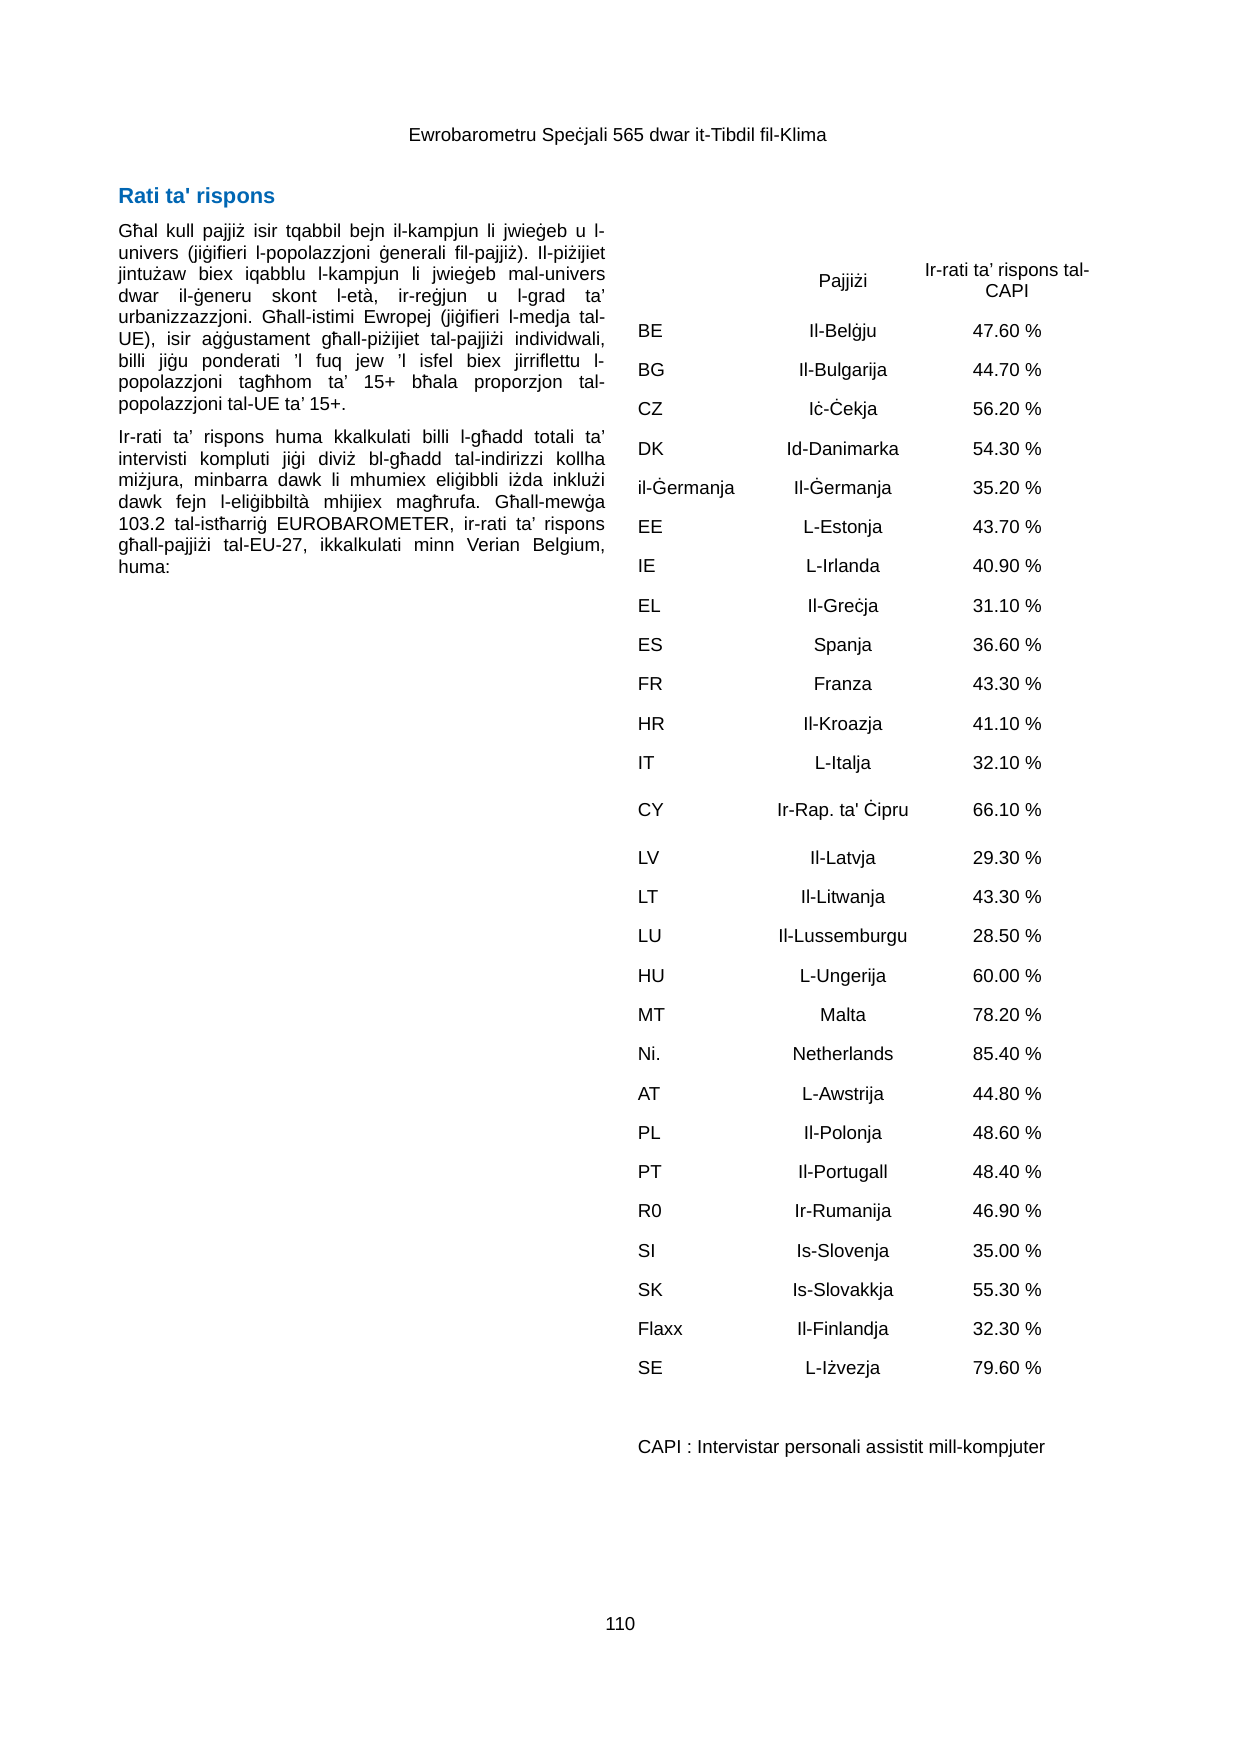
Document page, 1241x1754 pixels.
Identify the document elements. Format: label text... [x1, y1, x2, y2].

table_cell 40,90 % [912, 546, 1102, 586]
table_header [635, 250, 773, 311]
table_cell Il-Belġju [774, 311, 912, 350]
table_cell Il-Portugall [774, 1152, 912, 1191]
table_cell EE [635, 507, 773, 546]
table_cell il-Ġermanja [635, 468, 773, 507]
table_cell 35,20 % [912, 468, 1102, 507]
table_cell 47,60 % [912, 311, 1102, 350]
table_cell CZ [635, 389, 773, 428]
table_cell Malta [774, 995, 912, 1034]
table_cell IT [635, 743, 773, 782]
table_cell 32,10 % [912, 743, 1102, 782]
table_cell PL [635, 1113, 773, 1152]
table_cell 48,40 % [912, 1152, 1102, 1191]
table_cell MT [635, 995, 773, 1034]
table_cell EL [635, 586, 773, 625]
table_cell LT [635, 877, 773, 916]
table_cell Il-Ġermanja [774, 468, 912, 507]
table_cell 85,40 % [912, 1034, 1102, 1073]
table_cell PT [635, 1152, 773, 1191]
table_cell 44,70 % [912, 350, 1102, 389]
table_cell CAPI : Intervistar personali assistit mill-kompjuter [635, 1427, 1102, 1466]
table_cell 28,50 % [912, 916, 1102, 956]
table_cell 32,30 % [912, 1309, 1102, 1348]
table_cell AT [635, 1074, 773, 1113]
table_cell BE [635, 311, 773, 350]
table_cell L-Italja [774, 743, 912, 782]
table_cell 43,30 % [912, 664, 1102, 703]
table_cell Il-Lussemburgu [774, 916, 912, 956]
table_cell Il-Latvja [774, 838, 912, 877]
table_cell DK [635, 429, 773, 468]
table_cell Netherlands [774, 1034, 912, 1073]
table_cell SE [635, 1348, 773, 1388]
table_cell 56,20 % [912, 389, 1102, 428]
table_cell [635, 1388, 773, 1427]
table_cell L-Awstrija [774, 1074, 912, 1113]
table_header Pajjiżi [774, 250, 912, 311]
table_cell 60,00 % [912, 956, 1102, 995]
table_cell IE [635, 546, 773, 586]
table_cell 54,30 % [912, 429, 1102, 468]
table_cell SK [635, 1270, 773, 1309]
table_cell 48,60 % [912, 1113, 1102, 1152]
table_cell 79,60 % [912, 1348, 1102, 1388]
table_cell 78,20 % [912, 995, 1102, 1034]
table_cell [912, 1388, 1102, 1427]
table_cell L-Estonja [774, 507, 912, 546]
table_cell LU [635, 916, 773, 956]
table_cell 55,30 % [912, 1270, 1102, 1309]
table_cell Is-Slovakkja [774, 1270, 912, 1309]
table_cell Spanja [774, 625, 912, 664]
text Ir-rati ta’ rispons huma kkalkulati billi l-għadd totali ta’ intervisti kompluti jiġi diviż bl-għadd tal-indirizzi kollha miżjura, minbarra dawk li mhumiex eliġibbli iżda inklużi dawk fejn l-eliġibbiltà mhijiex magħrufa. Għall-mewġa 103.2 tal-istħarriġ EUROBAROMETER, ir-rati ta’ rispons għall-pajjiżi tal-EU-27, ikkalkulati minn Verian Belgium, huma: [118, 426, 605, 577]
table_cell 44,80 % [912, 1074, 1102, 1113]
table_cell FR [635, 664, 773, 703]
table_cell 31,10 % [912, 586, 1102, 625]
table_cell L-Iżvezja [774, 1348, 912, 1388]
table_cell Ni. [635, 1034, 773, 1073]
table_cell 43,30 % [912, 877, 1102, 916]
table_cell L-Ungerija [774, 956, 912, 995]
table_cell 43,70 % [912, 507, 1102, 546]
table_cell Ir-Rap. ta' Ċipru [774, 782, 912, 838]
table_cell Iċ-Ċekja [774, 389, 912, 428]
table_cell Il-Litwanja [774, 877, 912, 916]
table_cell Is-Slovenja [774, 1231, 912, 1270]
table_cell Il-Polonja [774, 1113, 912, 1152]
table_cell Il-Finlandja [774, 1309, 912, 1348]
table_cell Flaxx [635, 1309, 773, 1348]
table_cell 46,90 % [912, 1191, 1102, 1231]
table_cell CY [635, 782, 773, 838]
table_cell HR [635, 704, 773, 743]
table_cell ES [635, 625, 773, 664]
table_cell L-Irlanda [774, 546, 912, 586]
table_cell Ir-Rumanija [774, 1191, 912, 1231]
table_cell Id-Danimarka [774, 429, 912, 468]
table_cell R0 [635, 1191, 773, 1231]
table_header Ir-rati ta’ rispons tal-CAPI [912, 250, 1102, 311]
table_cell LV [635, 838, 773, 877]
text Rati ta' rispons [118, 183, 605, 208]
table_cell 66,10 % [912, 782, 1102, 838]
table_cell Franza [774, 664, 912, 703]
table_cell 35,00 % [912, 1231, 1102, 1270]
table_cell 41,10 % [912, 704, 1102, 743]
table_cell 36,60 % [912, 625, 1102, 664]
table_cell SI [635, 1231, 773, 1270]
table_cell HU [635, 956, 773, 995]
table_cell 29,30 % [912, 838, 1102, 877]
table_cell Il-Bulgarija [774, 350, 912, 389]
table_cell BG [635, 350, 773, 389]
table_cell [774, 1388, 912, 1427]
table_cell Il-Greċja [774, 586, 912, 625]
text Għal kull pajjiż isir tqabbil bejn il-kampjun li jwieġeb u l-univers (jiġifieri l-popolazzjoni ġenerali fil-pajjiż). Il-piżijiet jintużaw biex iqabblu l-kampjun li jwieġeb mal-univers dwar il-ġeneru skont l-età, ir-reġjun u l-grad ta’ urbanizzazzjoni. Għall-istimi Ewropej (jiġifieri l-medja tal-UE), isir aġġustament għall-piżijiet tal-pajjiżi individwali, billi jiġu ponderati ’l fuq jew ’l isfel biex jirriflettu l-popolazzjoni tagħhom ta’ 15+ bħala proporzjon tal-popolazzjoni tal-UE ta’ 15+. [118, 220, 605, 414]
table_cell Il-Kroazja [774, 704, 912, 743]
